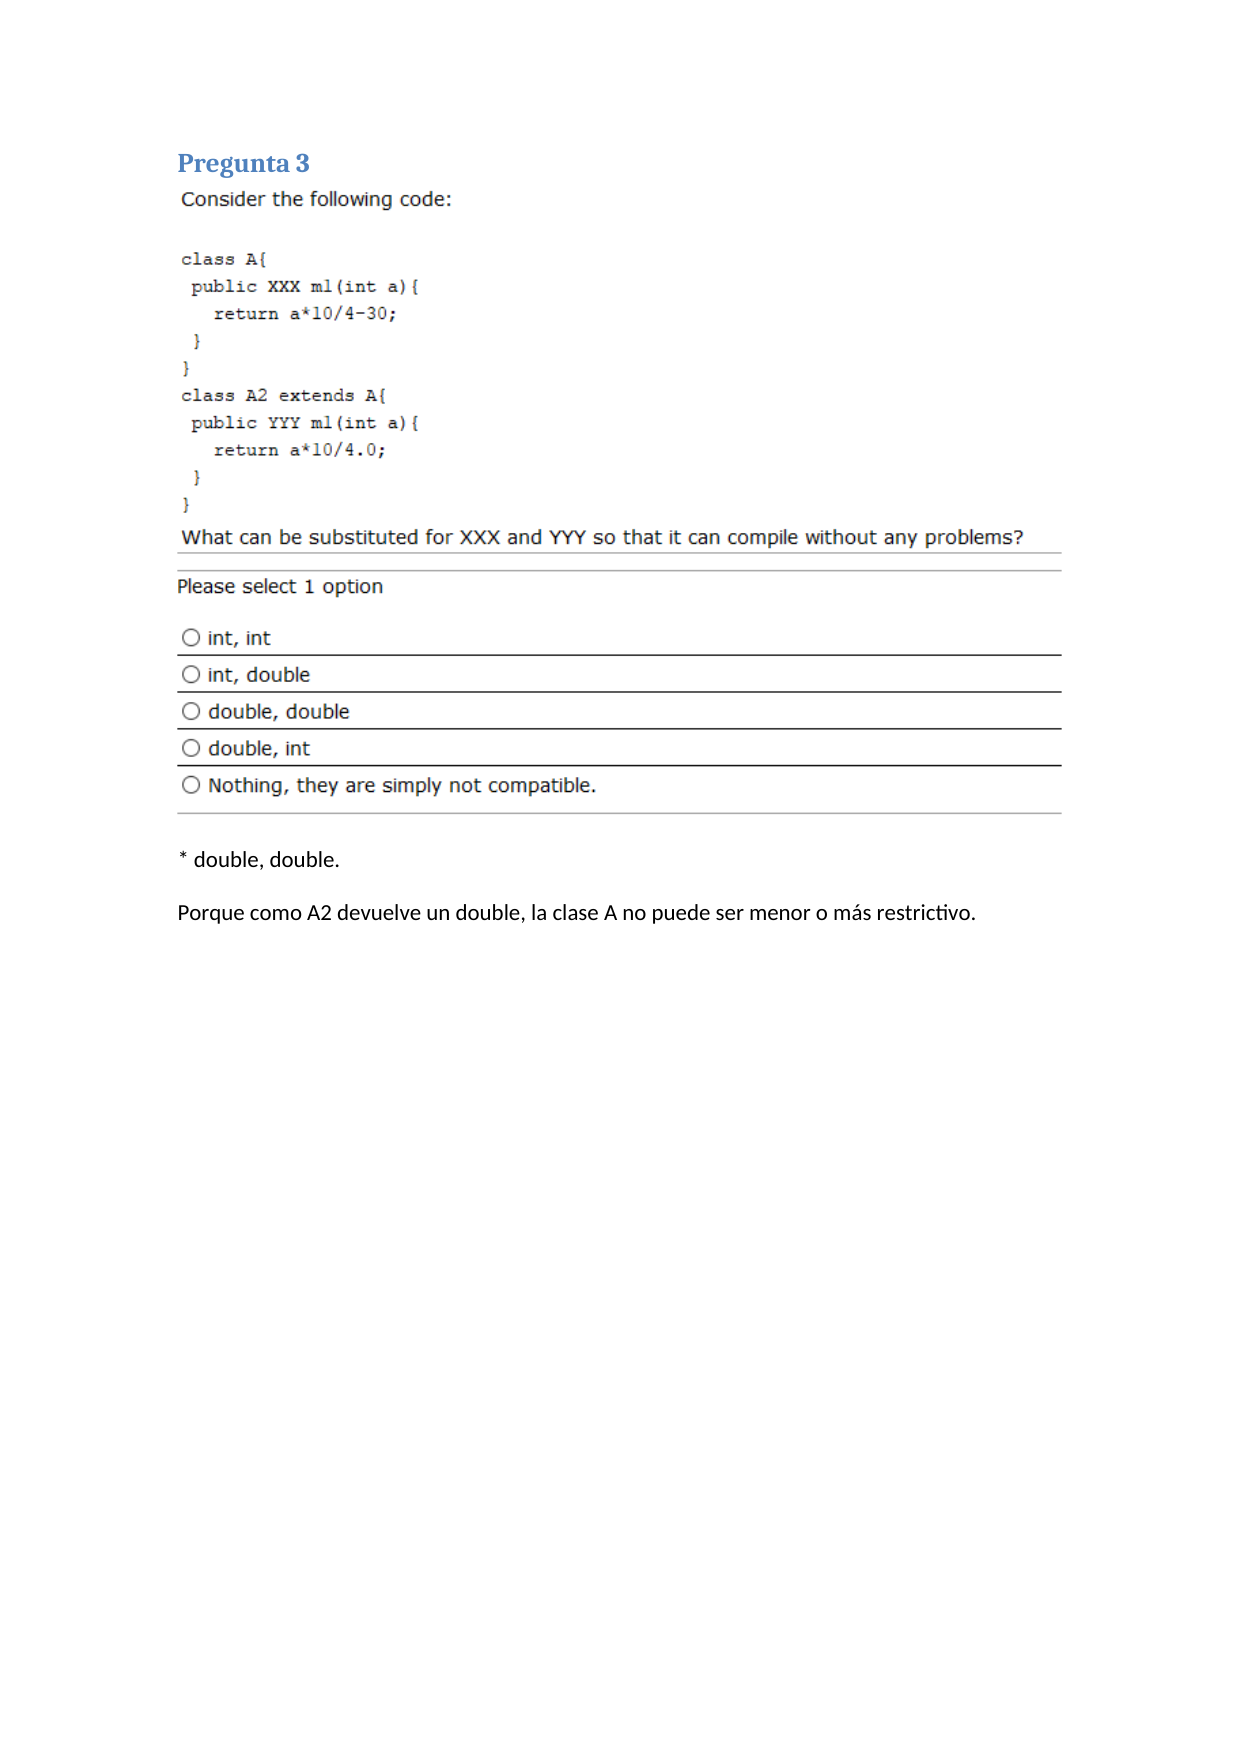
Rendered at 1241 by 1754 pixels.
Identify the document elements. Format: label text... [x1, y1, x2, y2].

subtitle Pregunta 3 [177, 148, 1063, 179]
text Porque como A2 devuelve un double, la clase A no puede ser menor o más restrictivo. [177, 898, 1063, 926]
picture [177, 183, 1062, 821]
text * double, double. [177, 845, 1063, 873]
